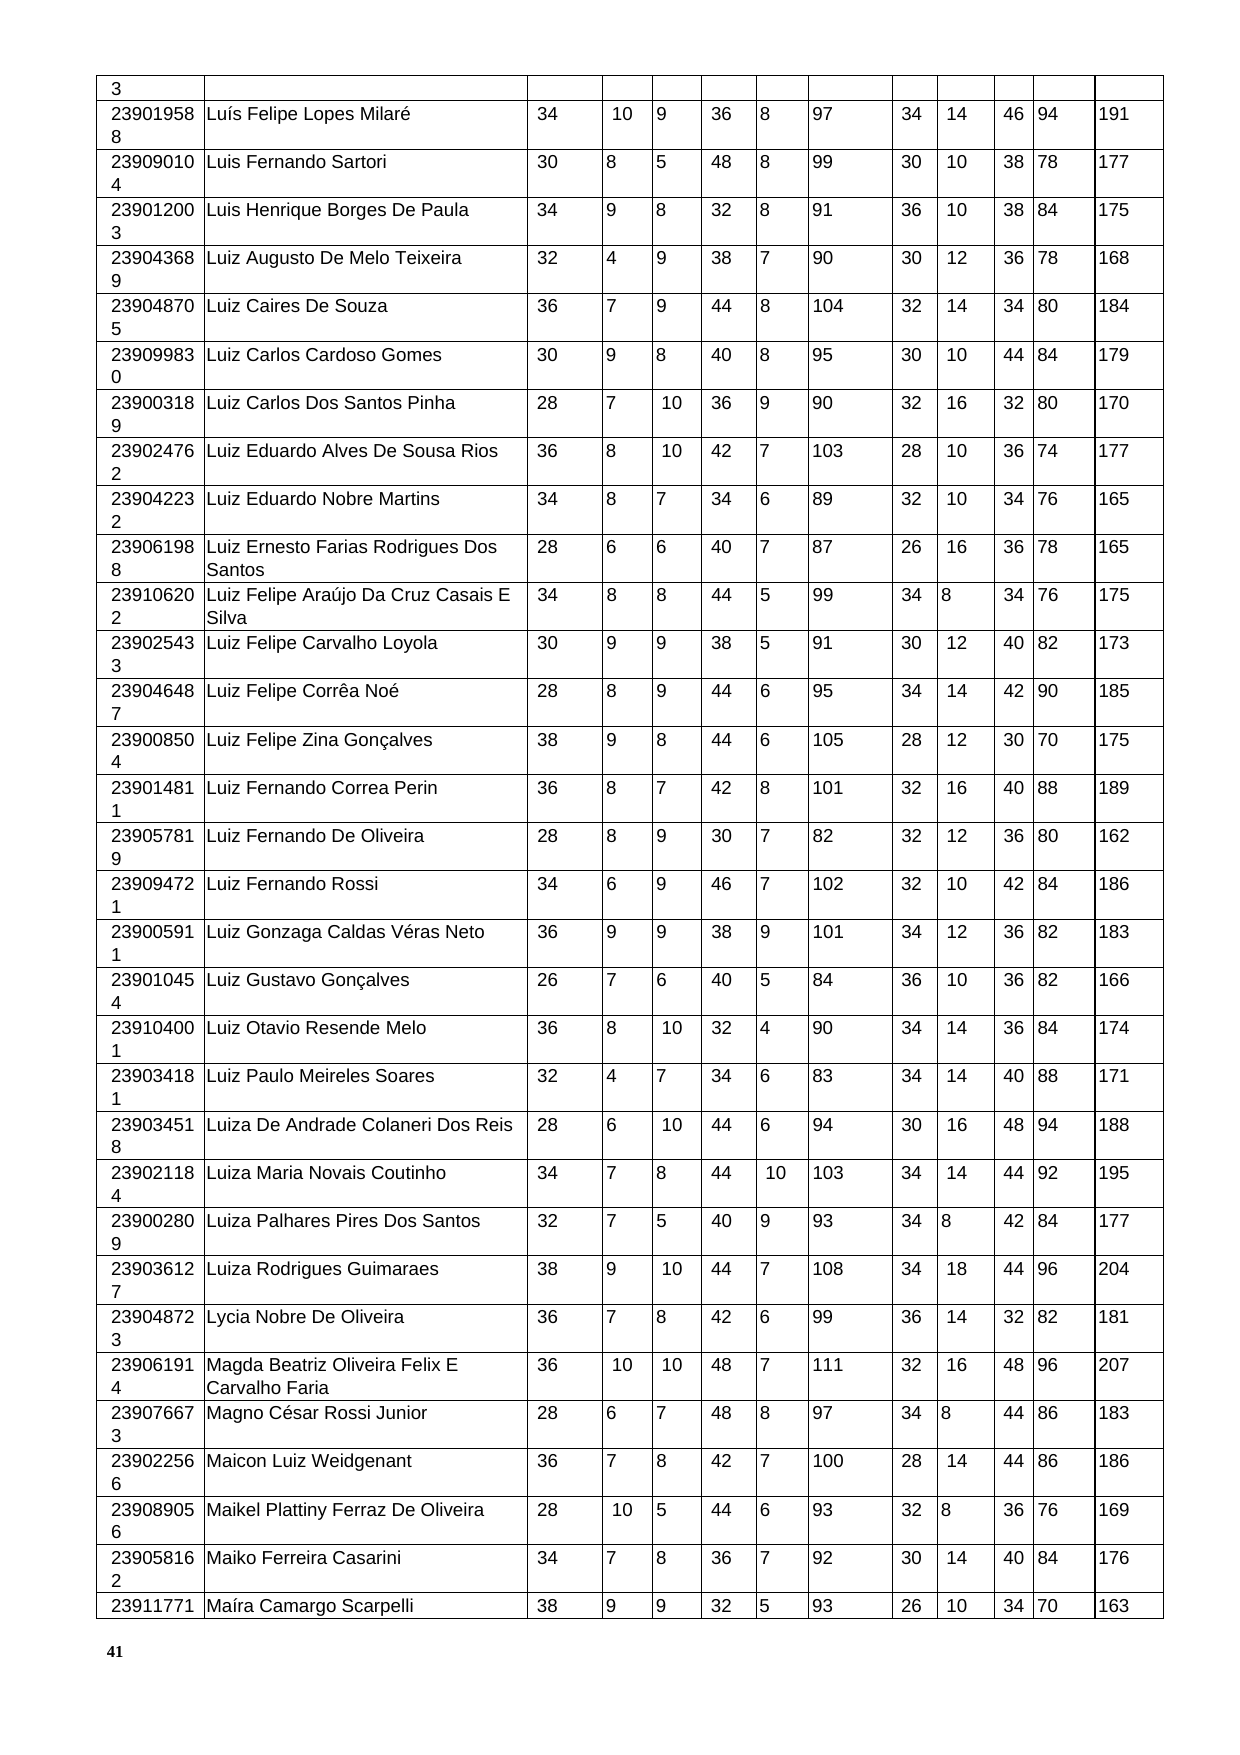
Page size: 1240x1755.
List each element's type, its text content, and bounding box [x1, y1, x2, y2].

table_cell 5 [653, 1208, 701, 1255]
table_cell 84 [1034, 1208, 1094, 1255]
table_cell 84 [1034, 1016, 1094, 1063]
table_cell [205, 76, 527, 100]
table_cell Maiko Ferreira Casarini [205, 1545, 527, 1592]
table_cell Luiz Eduardo Nobre Martins [205, 486, 527, 533]
table_cell 176 [1096, 1545, 1163, 1592]
table_cell Luiz Gustavo Gonçalves [205, 968, 527, 1015]
table_cell 36 [995, 535, 1033, 582]
table_cell 34 [893, 1160, 937, 1207]
table_cell 34 [893, 583, 937, 630]
table_cell 99 [809, 1305, 892, 1352]
table_cell 12 [938, 727, 994, 774]
table_cell 111 [809, 1353, 892, 1400]
table_cell 32 [528, 1208, 602, 1255]
table_cell 9 [653, 631, 701, 678]
table_cell 90 [809, 390, 892, 437]
table_cell 171 [1096, 1064, 1163, 1111]
table_cell 7 [757, 1256, 808, 1303]
table_cell 8 [603, 775, 652, 822]
table_cell 88 [1034, 775, 1094, 822]
table_cell 8 [653, 342, 701, 389]
table_cell 239008504 [97, 727, 204, 774]
table_cell 10 [938, 150, 994, 197]
table_cell 38 [702, 631, 756, 678]
table_cell 44 [702, 1112, 756, 1159]
table_cell 34 [528, 486, 602, 533]
table_cell 7 [757, 823, 808, 870]
table_cell 175 [1096, 198, 1163, 245]
table_cell 10 [938, 486, 994, 533]
table_cell 32 [893, 871, 937, 918]
table_cell 7 [757, 535, 808, 582]
table_cell 84 [809, 968, 892, 1015]
table_cell Luiz Fernando De Oliveira [205, 823, 527, 870]
table_cell 36 [995, 1016, 1033, 1063]
table_cell 239046487 [97, 679, 204, 726]
table_cell 14 [938, 1160, 994, 1207]
table_cell 8 [603, 438, 652, 485]
table_cell 239090104 [97, 150, 204, 197]
table_cell 8 [757, 294, 808, 341]
table_cell 185 [1096, 679, 1163, 726]
table_cell Luiz Fernando Rossi [205, 871, 527, 918]
table_cell 32 [893, 1497, 937, 1544]
table_cell 7 [603, 294, 652, 341]
table_cell 9 [653, 246, 701, 293]
table_cell 9 [653, 823, 701, 870]
table_cell 87 [809, 535, 892, 582]
table_cell 9 [653, 294, 701, 341]
table_cell 8 [757, 775, 808, 822]
table_cell 28 [528, 535, 602, 582]
table_cell 8 [938, 1401, 994, 1448]
table_cell 8 [653, 1160, 701, 1207]
table_cell 97 [809, 1401, 892, 1448]
table_cell 165 [1096, 486, 1163, 533]
table_cell 34 [995, 1593, 1033, 1617]
table_cell 36 [995, 920, 1033, 967]
table_cell 239014811 [97, 775, 204, 822]
table_cell 94 [1034, 101, 1094, 148]
table_cell 9 [757, 920, 808, 967]
table_cell 170 [1096, 390, 1163, 437]
table_cell Luiz Paulo Meireles Soares [205, 1064, 527, 1111]
table_cell 177 [1096, 1208, 1163, 1255]
table_cell 6 [757, 1112, 808, 1159]
table_cell 239036127 [97, 1256, 204, 1303]
table_cell 239003189 [97, 390, 204, 437]
table_cell Magno César Rossi Junior [205, 1401, 527, 1448]
table_cell 36 [528, 1016, 602, 1063]
table_cell 8 [603, 1016, 652, 1063]
table_cell 188 [1096, 1112, 1163, 1159]
table_cell 40 [995, 631, 1033, 678]
table_cell 5 [757, 1593, 808, 1617]
table_cell 12 [938, 920, 994, 967]
table_cell 8 [603, 150, 652, 197]
table_cell 7 [603, 390, 652, 437]
table_cell 9 [603, 727, 652, 774]
table_cell 36 [995, 246, 1033, 293]
table_cell 10 [938, 968, 994, 1015]
table_cell 8 [938, 1497, 994, 1544]
table_cell 239043689 [97, 246, 204, 293]
table_cell 239002809 [97, 1208, 204, 1255]
table_cell 74 [1034, 438, 1094, 485]
table_cell 32 [995, 1305, 1033, 1352]
table_cell 26 [893, 1593, 937, 1617]
table_cell 7 [603, 1160, 652, 1207]
table_cell Magda Beatriz Oliveira Felix E Carvalho Faria [205, 1353, 527, 1400]
table_cell 14 [938, 294, 994, 341]
table_cell 14 [938, 679, 994, 726]
table_cell 40 [995, 1064, 1033, 1111]
table_cell 6 [653, 968, 701, 1015]
table_cell 90 [809, 246, 892, 293]
table_cell Luiz Ernesto Farias Rodrigues Dos Santos [205, 535, 527, 582]
table_cell 32 [893, 775, 937, 822]
table_cell 10 [938, 438, 994, 485]
table_cell 16 [938, 390, 994, 437]
table_cell 186 [1096, 1449, 1163, 1496]
table_cell 82 [1034, 631, 1094, 678]
table_cell 44 [995, 342, 1033, 389]
table_cell Luiza Rodrigues Guimaraes [205, 1256, 527, 1303]
table_cell 91 [809, 198, 892, 245]
table_cell 10 [938, 198, 994, 245]
table_cell 32 [995, 390, 1033, 437]
table_cell 8 [757, 342, 808, 389]
table_cell 42 [702, 1449, 756, 1496]
table_cell 5 [757, 583, 808, 630]
table_cell 93 [809, 1593, 892, 1617]
table_cell Maíra Camargo Scarpelli [205, 1593, 527, 1617]
table_cell 195 [1096, 1160, 1163, 1207]
table_cell 12 [938, 246, 994, 293]
table_cell 204 [1096, 1256, 1163, 1303]
table_cell 42 [702, 1305, 756, 1352]
table_cell Luiz Felipe Carvalho Loyola [205, 631, 527, 678]
table_cell 6 [757, 1497, 808, 1544]
table_cell 40 [995, 775, 1033, 822]
table_cell 84 [1034, 342, 1094, 389]
table_cell Luiz Otavio Resende Melo [205, 1016, 527, 1063]
table_cell 82 [1034, 968, 1094, 1015]
table_cell 28 [528, 1112, 602, 1159]
table_cell 36 [528, 1305, 602, 1352]
table_cell 32 [893, 823, 937, 870]
table_cell 34 [893, 1016, 937, 1063]
table_cell 30 [893, 631, 937, 678]
table_cell 9 [603, 198, 652, 245]
table_cell 239042232 [97, 486, 204, 533]
table_cell 10 [757, 1160, 808, 1207]
table_cell 239061988 [97, 535, 204, 582]
table_cell 108 [809, 1256, 892, 1303]
table_cell 46 [995, 101, 1033, 148]
table_cell 7 [603, 1449, 652, 1496]
table_cell 9 [653, 679, 701, 726]
table_cell 10 [938, 342, 994, 389]
table_cell 7 [757, 1353, 808, 1400]
table_cell 44 [995, 1256, 1033, 1303]
table_cell 14 [938, 101, 994, 148]
table_cell 88 [1034, 1064, 1094, 1111]
table_cell Luiz Felipe Corrêa Noé [205, 679, 527, 726]
table_cell 7 [653, 486, 701, 533]
table_cell 38 [702, 246, 756, 293]
table_cell 91 [809, 631, 892, 678]
table_cell 32 [528, 1064, 602, 1111]
table_cell 9 [653, 1593, 701, 1617]
table_cell 239106202 [97, 583, 204, 630]
table_cell 9 [757, 1208, 808, 1255]
table_cell 8 [603, 583, 652, 630]
table_cell 239012003 [97, 198, 204, 245]
table_cell 26 [893, 535, 937, 582]
table_cell 46 [702, 871, 756, 918]
table_cell [995, 76, 1033, 100]
table_cell 14 [938, 1016, 994, 1063]
table_cell 239005911 [97, 920, 204, 967]
table_cell 169 [1096, 1497, 1163, 1544]
table_cell 36 [893, 198, 937, 245]
table_cell Luiza De Andrade Colaneri Dos Reis [205, 1112, 527, 1159]
table_cell 14 [938, 1545, 994, 1592]
table_cell 173 [1096, 631, 1163, 678]
table_cell 30 [528, 342, 602, 389]
table_cell 186 [1096, 871, 1163, 918]
table_cell 36 [995, 823, 1033, 870]
table_cell 89 [809, 486, 892, 533]
table_cell 207 [1096, 1353, 1163, 1400]
table_cell 9 [653, 920, 701, 967]
table_cell Luis Fernando Sartori [205, 150, 527, 197]
table_cell 239034181 [97, 1064, 204, 1111]
table_cell [1096, 76, 1163, 100]
table_cell 8 [653, 1545, 701, 1592]
table_cell 32 [893, 390, 937, 437]
table_cell 28 [893, 727, 937, 774]
table_cell 8 [603, 486, 652, 533]
table_cell 8 [653, 583, 701, 630]
table_cell 9 [603, 1593, 652, 1617]
table_cell 8 [653, 1449, 701, 1496]
table_cell 84 [1034, 198, 1094, 245]
table_cell 10 [603, 1497, 652, 1544]
table_cell 7 [603, 1545, 652, 1592]
table_cell 7 [603, 968, 652, 1015]
table_cell 9 [757, 390, 808, 437]
table_cell 36 [995, 438, 1033, 485]
table_cell 40 [995, 1545, 1033, 1592]
table_cell 26 [528, 968, 602, 1015]
table_cell 239019588 [97, 101, 204, 148]
table_cell 84 [1034, 1545, 1094, 1592]
table_cell 90 [809, 1016, 892, 1063]
table_cell 18 [938, 1256, 994, 1303]
table_cell 86 [1034, 1401, 1094, 1448]
table_cell 44 [702, 727, 756, 774]
table_cell 100 [809, 1449, 892, 1496]
table_cell 34 [528, 1545, 602, 1592]
table_cell 93 [809, 1497, 892, 1544]
table_cell 8 [757, 101, 808, 148]
table_cell 40 [702, 342, 756, 389]
table_cell 76 [1034, 486, 1094, 533]
table_cell 83 [809, 1064, 892, 1111]
table_cell Luiz Felipe Zina Gonçalves [205, 727, 527, 774]
table_cell 6 [603, 1401, 652, 1448]
table_cell 36 [995, 968, 1033, 1015]
table_cell 9 [603, 920, 652, 967]
table_cell 177 [1096, 150, 1163, 197]
table_cell 7 [653, 1064, 701, 1111]
table_cell 28 [528, 679, 602, 726]
table_cell 34 [528, 871, 602, 918]
table_cell Luiza Palhares Pires Dos Santos [205, 1208, 527, 1255]
table_cell 36 [528, 920, 602, 967]
table_cell 9 [603, 631, 652, 678]
table_cell 105 [809, 727, 892, 774]
table_cell Luiza Maria Novais Coutinho [205, 1160, 527, 1207]
table_cell 8 [653, 1305, 701, 1352]
table_cell 239021184 [97, 1160, 204, 1207]
table_cell Luiz Carlos Cardoso Gomes [205, 342, 527, 389]
table_cell 36 [702, 101, 756, 148]
table_cell 8 [603, 823, 652, 870]
table_cell 6 [757, 679, 808, 726]
table_cell 32 [702, 198, 756, 245]
table_cell 10 [653, 390, 701, 437]
table_cell 96 [1034, 1256, 1094, 1303]
table_cell 34 [995, 486, 1033, 533]
table_cell 44 [702, 1256, 756, 1303]
table_cell 184 [1096, 294, 1163, 341]
table_cell 95 [809, 679, 892, 726]
table_cell 34 [995, 583, 1033, 630]
table_cell [938, 76, 994, 100]
table_cell 96 [1034, 1353, 1094, 1400]
table_cell 78 [1034, 150, 1094, 197]
table_cell 239048705 [97, 294, 204, 341]
table_cell 12 [938, 631, 994, 678]
table_cell 97 [809, 101, 892, 148]
table_cell 70 [1034, 727, 1094, 774]
table_cell 8 [757, 198, 808, 245]
table_cell 4 [603, 246, 652, 293]
table_cell 30 [995, 727, 1033, 774]
table_cell 42 [702, 775, 756, 822]
table_cell 6 [603, 535, 652, 582]
table_cell 7 [757, 246, 808, 293]
table_cell Lycia Nobre De Oliveira [205, 1305, 527, 1352]
table_cell [702, 76, 756, 100]
table_cell Maicon Luiz Weidgenant [205, 1449, 527, 1496]
table_cell 36 [528, 1353, 602, 1400]
table_cell 34 [702, 486, 756, 533]
table_cell 14 [938, 1064, 994, 1111]
table_cell 40 [702, 535, 756, 582]
table_cell [809, 76, 892, 100]
table_cell 103 [809, 1160, 892, 1207]
table_cell [603, 76, 652, 100]
table_cell 10 [653, 438, 701, 485]
table_cell Luiz Fernando Correa Perin [205, 775, 527, 822]
table_cell 32 [528, 246, 602, 293]
table_cell 239024762 [97, 438, 204, 485]
table_cell 239061914 [97, 1353, 204, 1400]
table_cell 36 [528, 438, 602, 485]
table_cell 239022566 [97, 1449, 204, 1496]
table_cell 36 [528, 1449, 602, 1496]
table_cell 44 [702, 1160, 756, 1207]
table_cell 8 [938, 1208, 994, 1255]
table_cell 4 [757, 1016, 808, 1063]
table_cell 175 [1096, 727, 1163, 774]
table_cell 34 [893, 1064, 937, 1111]
table_cell 34 [995, 294, 1033, 341]
table_cell 9 [603, 1256, 652, 1303]
table_cell 239034518 [97, 1112, 204, 1159]
table_cell 8 [653, 727, 701, 774]
table_cell 16 [938, 775, 994, 822]
table_cell 14 [938, 1449, 994, 1496]
table_cell 80 [1034, 294, 1094, 341]
table_cell 99 [809, 583, 892, 630]
table_cell 34 [893, 679, 937, 726]
table_cell 34 [528, 101, 602, 148]
table_cell 36 [702, 1545, 756, 1592]
table_cell 239104001 [97, 1016, 204, 1063]
table_cell Luiz Felipe Araújo Da Cruz Casais E Silva [205, 583, 527, 630]
table_cell 44 [702, 294, 756, 341]
table_cell 48 [702, 150, 756, 197]
table_cell 34 [702, 1064, 756, 1111]
table_cell 189 [1096, 775, 1163, 822]
table_cell 174 [1096, 1016, 1163, 1063]
table_cell 34 [893, 1256, 937, 1303]
table_cell 28 [528, 1401, 602, 1448]
table_cell Luis Henrique Borges De Paula [205, 198, 527, 245]
table_cell 80 [1034, 390, 1094, 437]
table_cell 10 [653, 1353, 701, 1400]
table_cell Luiz Augusto De Melo Teixeira [205, 246, 527, 293]
table_cell 40 [702, 1208, 756, 1255]
table_cell 6 [757, 727, 808, 774]
table_cell 38 [702, 920, 756, 967]
table_cell 76 [1034, 583, 1094, 630]
table_cell 32 [893, 294, 937, 341]
table_cell Luiz Eduardo Alves De Sousa Rios [205, 438, 527, 485]
table_cell 5 [757, 968, 808, 1015]
table_cell 239057819 [97, 823, 204, 870]
table_cell 23911771 [97, 1593, 204, 1617]
table_cell 34 [528, 583, 602, 630]
table_cell 38 [528, 1593, 602, 1617]
table_cell 86 [1034, 1449, 1094, 1496]
table_cell 38 [528, 727, 602, 774]
table_cell 36 [893, 968, 937, 1015]
table_cell 239025433 [97, 631, 204, 678]
table_cell 3 [97, 76, 204, 100]
table_cell 40 [702, 968, 756, 1015]
table_cell 42 [702, 438, 756, 485]
table_cell 34 [893, 1401, 937, 1448]
table_cell 10 [653, 1016, 701, 1063]
table_cell 92 [809, 1545, 892, 1592]
table_cell 6 [653, 535, 701, 582]
table_cell 78 [1034, 535, 1094, 582]
table_cell 28 [528, 390, 602, 437]
table_cell 8 [603, 679, 652, 726]
table_cell 103 [809, 438, 892, 485]
table_cell 239010454 [97, 968, 204, 1015]
table_cell 175 [1096, 583, 1163, 630]
table_cell 76 [1034, 1497, 1094, 1544]
table_cell 36 [995, 1497, 1033, 1544]
table_cell 10 [653, 1256, 701, 1303]
table_cell 28 [528, 823, 602, 870]
table_cell 102 [809, 871, 892, 918]
table_cell 239048723 [97, 1305, 204, 1352]
table_cell 28 [893, 438, 937, 485]
table_cell 5 [653, 150, 701, 197]
table_cell 165 [1096, 535, 1163, 582]
table_cell 239089056 [97, 1497, 204, 1544]
table_cell [757, 76, 808, 100]
table_cell 101 [809, 775, 892, 822]
table_cell 191 [1096, 101, 1163, 148]
table_cell 7 [653, 1401, 701, 1448]
table_cell 7 [757, 1449, 808, 1496]
table_cell 9 [653, 101, 701, 148]
table_cell 101 [809, 920, 892, 967]
table_cell 70 [1034, 1593, 1094, 1617]
table_cell 14 [938, 1305, 994, 1352]
table_cell 10 [938, 1593, 994, 1617]
table_cell 162 [1096, 823, 1163, 870]
table_cell 36 [702, 390, 756, 437]
table_cell 8 [757, 150, 808, 197]
table_cell 10 [603, 1353, 652, 1400]
table_cell 82 [1034, 920, 1094, 967]
table_cell 239058162 [97, 1545, 204, 1592]
table_cell 78 [1034, 246, 1094, 293]
table_cell [1034, 76, 1094, 100]
table_cell 16 [938, 535, 994, 582]
table_cell 30 [893, 1112, 937, 1159]
table_cell 34 [893, 101, 937, 148]
table_cell 30 [528, 150, 602, 197]
table_cell 30 [528, 631, 602, 678]
table_cell 80 [1034, 823, 1094, 870]
table_cell 34 [893, 920, 937, 967]
table_cell 32 [702, 1593, 756, 1617]
table_cell 7 [653, 775, 701, 822]
table_cell 34 [528, 198, 602, 245]
table_cell 6 [757, 1064, 808, 1111]
table_cell 168 [1096, 246, 1163, 293]
table_cell 44 [702, 1497, 756, 1544]
table_cell 93 [809, 1208, 892, 1255]
table_cell [653, 76, 701, 100]
table_cell 8 [757, 1401, 808, 1448]
table_cell 44 [995, 1401, 1033, 1448]
table_cell 7 [603, 1305, 652, 1352]
table_cell 44 [995, 1449, 1033, 1496]
table_cell 183 [1096, 920, 1163, 967]
table_cell 38 [995, 150, 1033, 197]
table_cell 34 [528, 1160, 602, 1207]
table_cell 44 [995, 1160, 1033, 1207]
table_cell 30 [893, 246, 937, 293]
table_cell 94 [809, 1112, 892, 1159]
table_cell Luís Felipe Lopes Milaré [205, 101, 527, 148]
table_cell [528, 76, 602, 100]
table_cell 16 [938, 1112, 994, 1159]
table_cell 36 [893, 1305, 937, 1352]
table_cell 30 [893, 150, 937, 197]
table_cell 36 [528, 775, 602, 822]
table_cell 32 [893, 1353, 937, 1400]
table_cell 6 [603, 1112, 652, 1159]
table_cell 6 [757, 486, 808, 533]
table_cell 7 [757, 871, 808, 918]
table_cell 42 [995, 679, 1033, 726]
table_cell 36 [528, 294, 602, 341]
table_cell 32 [702, 1016, 756, 1063]
table_cell 44 [702, 583, 756, 630]
table_cell 7 [757, 438, 808, 485]
table_cell 8 [653, 198, 701, 245]
table_cell Luiz Carlos Dos Santos Pinha [205, 390, 527, 437]
table_cell Maikel Plattiny Ferraz De Oliveira [205, 1497, 527, 1544]
table_cell 48 [702, 1353, 756, 1400]
table_cell 183 [1096, 1401, 1163, 1448]
table_cell 30 [702, 823, 756, 870]
table_cell 95 [809, 342, 892, 389]
table_cell 16 [938, 1353, 994, 1400]
table_cell 38 [528, 1256, 602, 1303]
table_cell 6 [757, 1305, 808, 1352]
table_cell 10 [653, 1112, 701, 1159]
table_cell 30 [893, 342, 937, 389]
table_cell 5 [653, 1497, 701, 1544]
table_cell 42 [995, 871, 1033, 918]
table_cell 28 [528, 1497, 602, 1544]
table_cell 94 [1034, 1112, 1094, 1159]
table_cell 5 [757, 631, 808, 678]
table_cell 177 [1096, 438, 1163, 485]
table_cell 42 [995, 1208, 1033, 1255]
table_cell 8 [938, 583, 994, 630]
table_cell 9 [603, 342, 652, 389]
table_cell 4 [603, 1064, 652, 1111]
table_cell 30 [893, 1545, 937, 1592]
table_cell 239076673 [97, 1401, 204, 1448]
table_cell 34 [893, 1208, 937, 1255]
table_cell 90 [1034, 679, 1094, 726]
table_cell 28 [893, 1449, 937, 1496]
table_cell Luiz Caires De Souza [205, 294, 527, 341]
table_cell 10 [603, 101, 652, 148]
table_cell 82 [1034, 1305, 1094, 1352]
table_cell 82 [809, 823, 892, 870]
table_cell 239099830 [97, 342, 204, 389]
table_cell 48 [702, 1401, 756, 1448]
table_cell 44 [702, 679, 756, 726]
table_cell 6 [603, 871, 652, 918]
table_cell 92 [1034, 1160, 1094, 1207]
table_cell 7 [603, 1208, 652, 1255]
table_cell [893, 76, 937, 100]
table_cell 179 [1096, 342, 1163, 389]
table_cell 9 [653, 871, 701, 918]
table_cell 239094721 [97, 871, 204, 918]
table_cell 48 [995, 1112, 1033, 1159]
table_cell 12 [938, 823, 994, 870]
table_cell 163 [1096, 1593, 1163, 1617]
table_cell 104 [809, 294, 892, 341]
table_cell 181 [1096, 1305, 1163, 1352]
table_cell 166 [1096, 968, 1163, 1015]
table_cell 84 [1034, 871, 1094, 918]
table_cell 10 [938, 871, 994, 918]
table_cell Luiz Gonzaga Caldas Véras Neto [205, 920, 527, 967]
table_cell 38 [995, 198, 1033, 245]
table_cell 48 [995, 1353, 1033, 1400]
table_cell 32 [893, 486, 937, 533]
table_cell 99 [809, 150, 892, 197]
table_cell 7 [757, 1545, 808, 1592]
